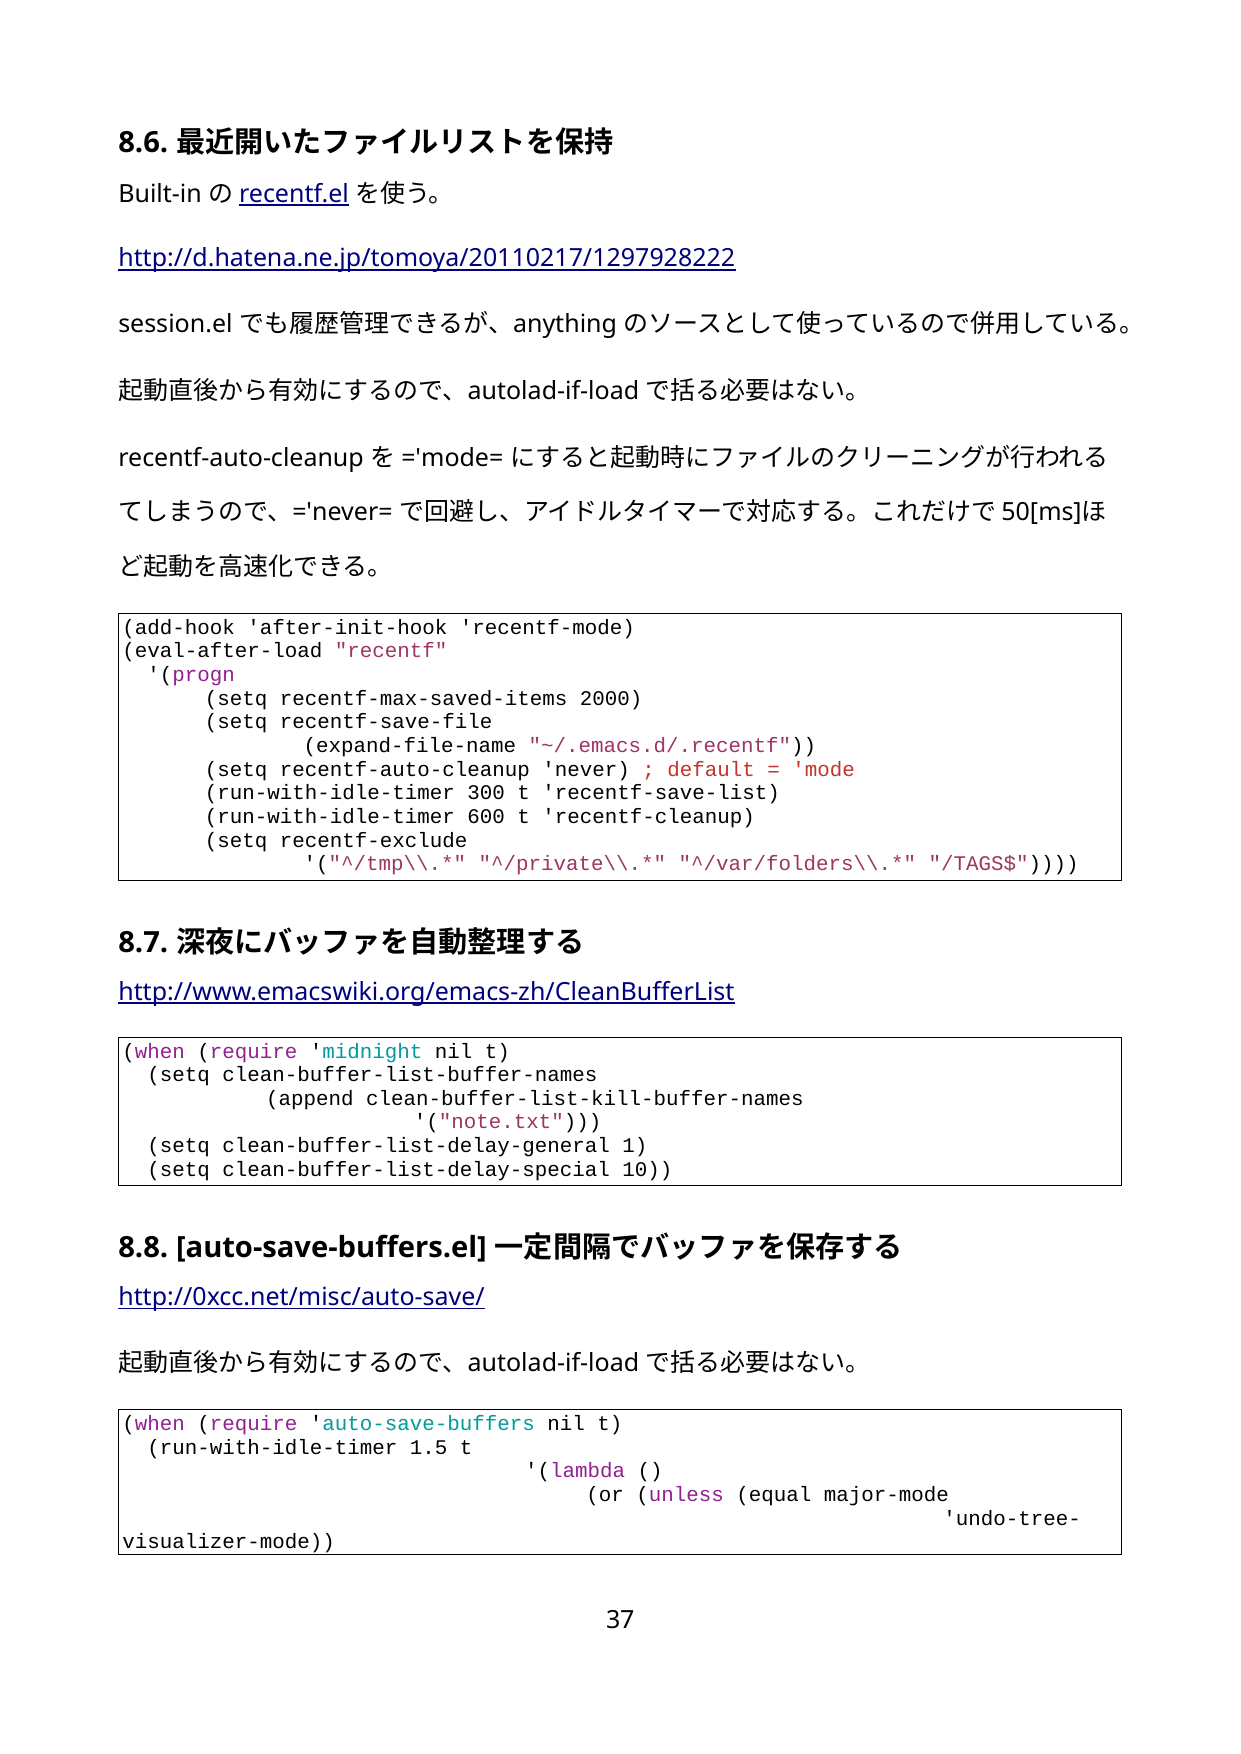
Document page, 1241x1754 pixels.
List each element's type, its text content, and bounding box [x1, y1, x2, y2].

text Built-in の recentf.el を使う。 [118, 173, 1122, 209]
text '("^/tmp\\.*" "^/private\\.*" "^/var/folders\\.*" "/TAGS$")))) [119, 849, 1121, 880]
text http://0xcc.net/misc/auto-save/ [118, 1279, 1122, 1313]
text (append clean-buffer-list-kill-buffer-names [119, 1084, 1121, 1108]
text http://www.emacswiki.org/emacs-zh/CleanBufferList [118, 973, 1122, 1007]
subtitle 最近開いたファイルリストを保持 [118, 118, 1122, 161]
text (run-with-idle-timer 1.5 t [119, 1433, 1121, 1456]
text (when (require 'midnight nil t) [119, 1038, 1121, 1060]
text (setq recentf-exclude [119, 826, 1121, 849]
text (setq clean-buffer-list-delay-general 1) [119, 1131, 1121, 1155]
text (run-with-idle-timer 600 t 'recentf-cleanup) [119, 802, 1121, 826]
text (setq clean-buffer-list-buffer-names [119, 1060, 1121, 1084]
text (setq recentf-save-file [119, 707, 1121, 731]
text recentf-auto-cleanup を ='mode= にすると起動時にファイルのクリーニングが行われるてしまうので、='never= で回避し、アイドルタイマーで対応する。これだけで50[ms]ほど起動を高速化できる。 [118, 437, 1122, 582]
text (when (require 'auto-save-buffers nil t) [119, 1410, 1121, 1433]
text (add-hook 'after-init-hook 'recentf-mode) [119, 614, 1121, 636]
text (or (unless (equal major-mode [119, 1480, 1121, 1504]
text '(lambda () [119, 1456, 1121, 1480]
text (setq clean-buffer-list-delay-special 10)) [119, 1155, 1121, 1185]
text (setq recentf-auto-cleanup 'never) ; default = 'mode [119, 755, 1121, 778]
text (run-with-idle-timer 300 t 'recentf-save-list) [119, 778, 1121, 802]
text '("note.txt"))) [119, 1108, 1121, 1131]
text (eval-after-load "recentf" [119, 636, 1121, 660]
text session.el でも履歴管理できるが、anything のソースとして使っているので併用している。 [118, 303, 1122, 340]
text 'undo-tree-visualizer-mode)) [119, 1504, 1121, 1554]
text (setq recentf-max-saved-items 2000) [119, 684, 1121, 707]
text '(progn [119, 660, 1121, 684]
text http://d.hatena.ne.jp/tomoya/20110217/1297928222 [118, 240, 1122, 274]
subtitle [auto-save-buffers.el] 一定間隔でバッファを保存する [118, 1224, 1122, 1266]
text 起動直後から有効にするので、autolad-if-load で括る必要はない。 [118, 1342, 1122, 1378]
subtitle 深夜にバッファを自動整理する [118, 918, 1122, 961]
text (expand-file-name "~/.emacs.d/.recentf")) [119, 731, 1121, 755]
text 起動直後から有効にするので、autolad-if-load で括る必要はない。 [118, 370, 1122, 407]
